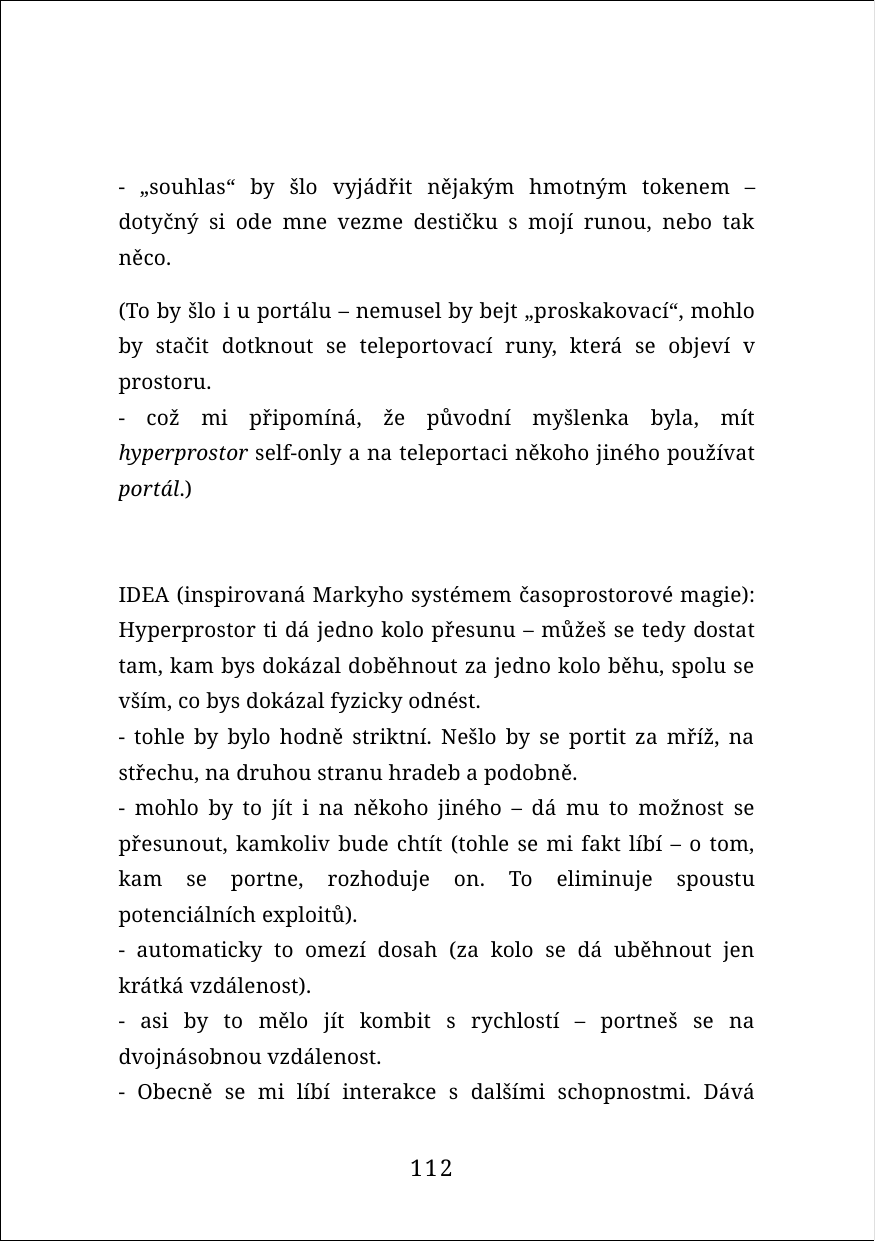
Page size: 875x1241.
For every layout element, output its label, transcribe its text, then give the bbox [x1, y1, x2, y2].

text (To by šlo i u portálu – nemusel by bejt „proskakovací“, mohlo by stačit dotknout se teleportovací runy, která se objeví v prostoru. - což mi připomíná, že původní myšlenka byla, mít hyperprostor self-only a na teleportaci někoho jiného používat portál.) [118, 296, 756, 502]
text - „souhlas“ by šlo vyjádřit nějakým hmotným tokenem – dotyčný si ode mne vezme destičku s mojí runou, nebo tak něco. [118, 172, 756, 271]
text IDEA (inspirovaná Markyho systémem časoprostorové magie): Hyperprostor ti dá jedno kolo přesunu – můžeš se tedy dostat tam, kam bys dokázal doběhnout za jedno kolo běhu, spolu se vším, co bys dokázal fyzicky odnést. - tohle by bylo hodně striktní. Nešlo by se portit za mříž, na střechu, na druhou stranu hradeb a podobně. - mohlo by to jít i na někoho jiného – dá mu to možnost se přesunout, kamkoliv bude chtít (tohle se mi fakt líbí – o tom, kam se portne, rozhoduje on. To eliminuje spoustu potenciálních exploitů). - automaticky to omezí dosah (za kolo se dá uběhnout jen krátká vzdálenost). - asi by to mělo jít kombit s rychlostí – portneš se na dvojnásobnou vzdálenost. - Obecně se mi líbí interakce s dalšími schopnostmi. Dává [118, 580, 756, 1106]
